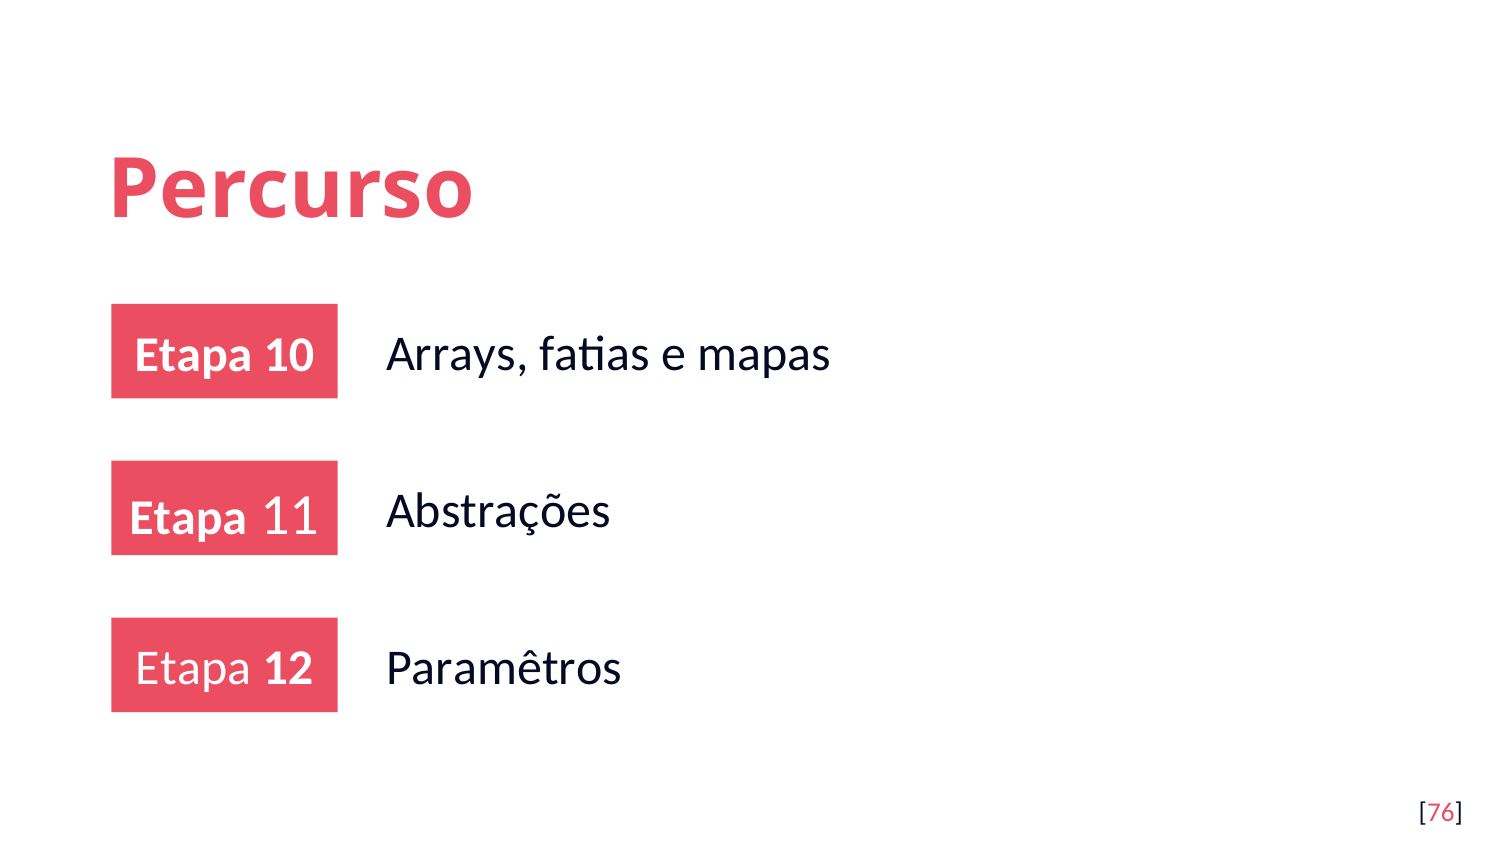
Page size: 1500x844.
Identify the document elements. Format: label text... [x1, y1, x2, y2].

text_box Percurso [92, 104, 1309, 243]
text_box Arrays, fatias e mapas [371, 313, 1384, 389]
text_box Etapa 11 [111, 460, 338, 556]
text_box Etapa 12 [111, 617, 338, 713]
slide_number [76] [1403, 779, 1494, 844]
text_box Abstrações [371, 470, 1384, 546]
text_box Etapa 10 [111, 303, 338, 399]
text_box Paramêtros [371, 627, 1384, 703]
